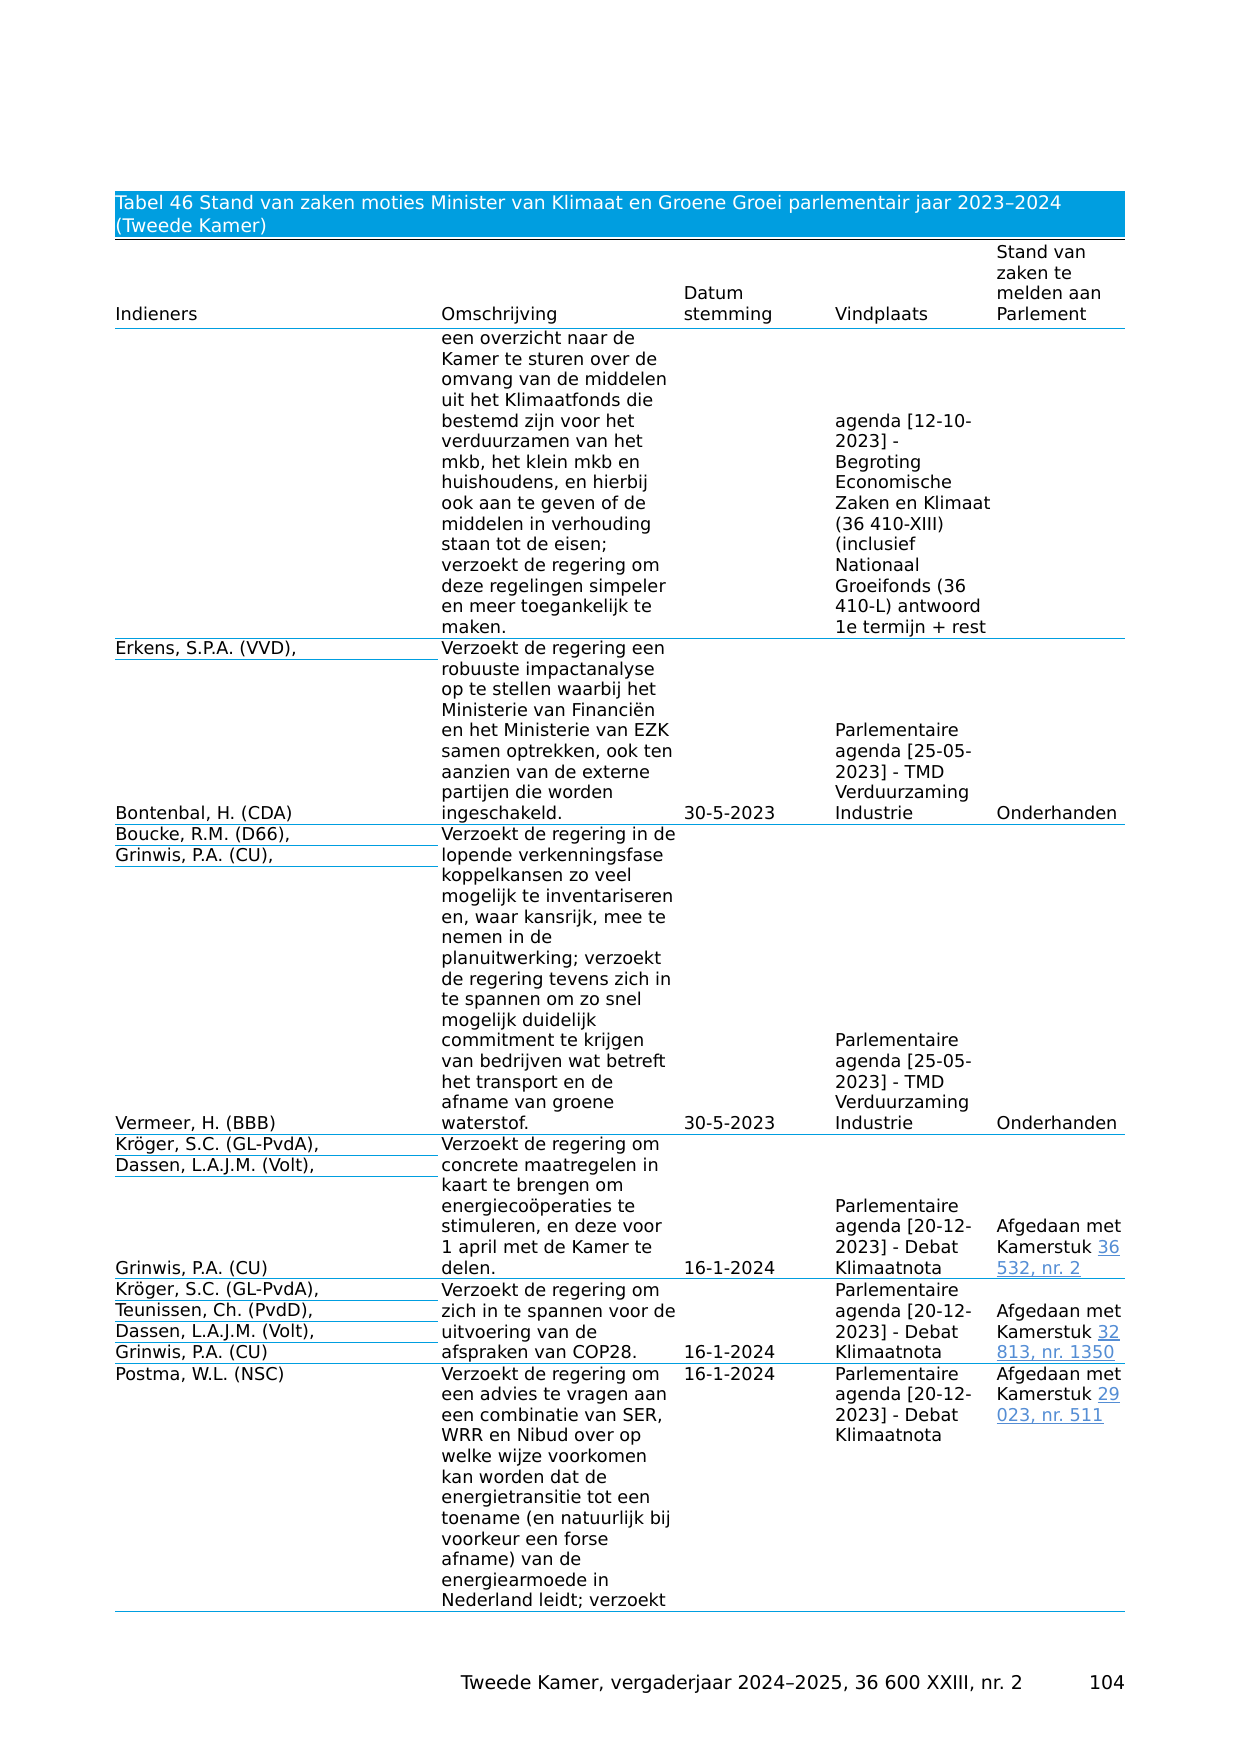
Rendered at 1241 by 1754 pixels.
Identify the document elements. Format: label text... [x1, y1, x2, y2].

table_cell Datum stemming [681, 240, 832, 327]
table_cell Grinwis, P.A. (CU) [115, 1343, 438, 1363]
table_cell Onderhanden [994, 825, 1125, 1133]
table_cell Verzoekt de regering in de lopende verkenningsfase koppelkansen zo veel mogelijk te inventariseren en, waar kansrijk, mee te nemen in de planuitwerking; verzoekt de regering tevens zich in te spannen om zo snel mogelijk duidelijk commitment te krijgen van bedrijven wat betreft het transport en de afname van groene waterstof. [438, 825, 681, 1133]
table_cell Parlementaire agenda [20-12-2023] - Debat Klimaatnota [832, 1135, 993, 1278]
table_cell Teunissen, Ch. (PvdD), [115, 1301, 438, 1321]
table_cell Erkens, S.P.A. (VVD), [115, 639, 438, 658]
table_cell Bontenbal, H. (CDA) [115, 660, 438, 823]
table_cell 16-1-2024 [681, 1364, 832, 1611]
table_cell Verzoekt de regering om zich in te spannen voor de uitvoering van de afspraken van COP28. [438, 1279, 681, 1363]
table_cell Vermeer, H. (BBB) [115, 867, 438, 1133]
table_cell Kröger, S.C. (GL-PvdA), [115, 1135, 438, 1154]
table_cell Verzoekt de regering om een advies te vragen aan een combinatie van SER, WRR en Nibud over op welke wijze voorkomen kan worden dat de energietransitie tot een toename (en natuurlijk bij voorkeur een forse afname) van de energiearmoede in Nederland leidt; verzoekt [438, 1364, 681, 1611]
table_cell Grinwis, P.A. (CU), [115, 846, 438, 866]
table_cell Stand van zaken te melden aan Parlement [994, 240, 1125, 327]
table_cell Afgedaan met Kamerstuk 36 532, nr. 2 [994, 1135, 1125, 1278]
table_cell agenda [12-10-2023] - Begroting Economische Zaken en Klimaat (36 410-XIII) (inclusief Nationaal Groeifonds (36 410-L) antwoord 1e termijn + rest [832, 329, 993, 637]
table_cell Dassen, L.A.J.M. (Volt), [115, 1322, 438, 1342]
table_cell 30-5-2023 [681, 825, 832, 1133]
table_cell Onderhanden [994, 639, 1125, 823]
table_cell 16-1-2024 [681, 1135, 832, 1278]
table_cell 16-1-2024 [681, 1279, 832, 1363]
table_cell Parlementaire agenda [20-12-2023] - Debat Klimaatnota [832, 1279, 993, 1363]
table_cell [681, 329, 832, 637]
table_cell Parlementaire agenda [25-05-2023] - TMD Verduurzaming Industrie [832, 825, 993, 1133]
table_cell Parlementaire agenda [25-05-2023] - TMD Verduurzaming Industrie [832, 639, 993, 823]
table_cell Vindplaats [832, 240, 993, 327]
table_cell Afgedaan met Kamerstuk 32 813, nr. 1350 [994, 1279, 1125, 1363]
table_cell Afgedaan met Kamerstuk 29 023, nr. 511 [994, 1364, 1125, 1611]
table_cell 30-5-2023 [681, 639, 832, 823]
table_cell Postma, W.L. (NSC) [115, 1364, 438, 1611]
table_cell een overzicht naar de Kamer te sturen over de omvang van de middelen uit het Klimaatfonds die bestemd zijn voor het verduurzamen van het mkb, het klein mkb en huishoudens, en hierbij ook aan te geven of de middelen in verhouding staan tot de eisen; verzoekt de regering om deze regelingen simpeler en meer toegankelijk te maken. [438, 329, 681, 637]
table_cell Verzoekt de regering om concrete maatregelen in kaart te brengen om energiecoöperaties te stimuleren, en deze voor 1 april met de Kamer te delen. [438, 1135, 681, 1278]
table_cell Omschrijving [438, 240, 681, 327]
table_cell Verzoekt de regering een robuuste impactanalyse op te stellen waarbij het Ministerie van Financiën en het Ministerie van EZK samen optrekken, ook ten aanzien van de externe partijen die worden ingeschakeld. [438, 639, 681, 823]
table_cell [994, 329, 1125, 637]
table_cell Boucke, R.M. (D66), [115, 825, 438, 845]
table_cell Dassen, L.A.J.M. (Volt), [115, 1156, 438, 1176]
table_cell Grinwis, P.A. (CU) [115, 1177, 438, 1278]
table_cell Kröger, S.C. (GL-PvdA), [115, 1279, 438, 1299]
table_cell [115, 329, 438, 637]
table_cell Indieners [115, 240, 438, 327]
table_cell Parlementaire agenda [20-12-2023] - Debat Klimaatnota [832, 1364, 993, 1611]
